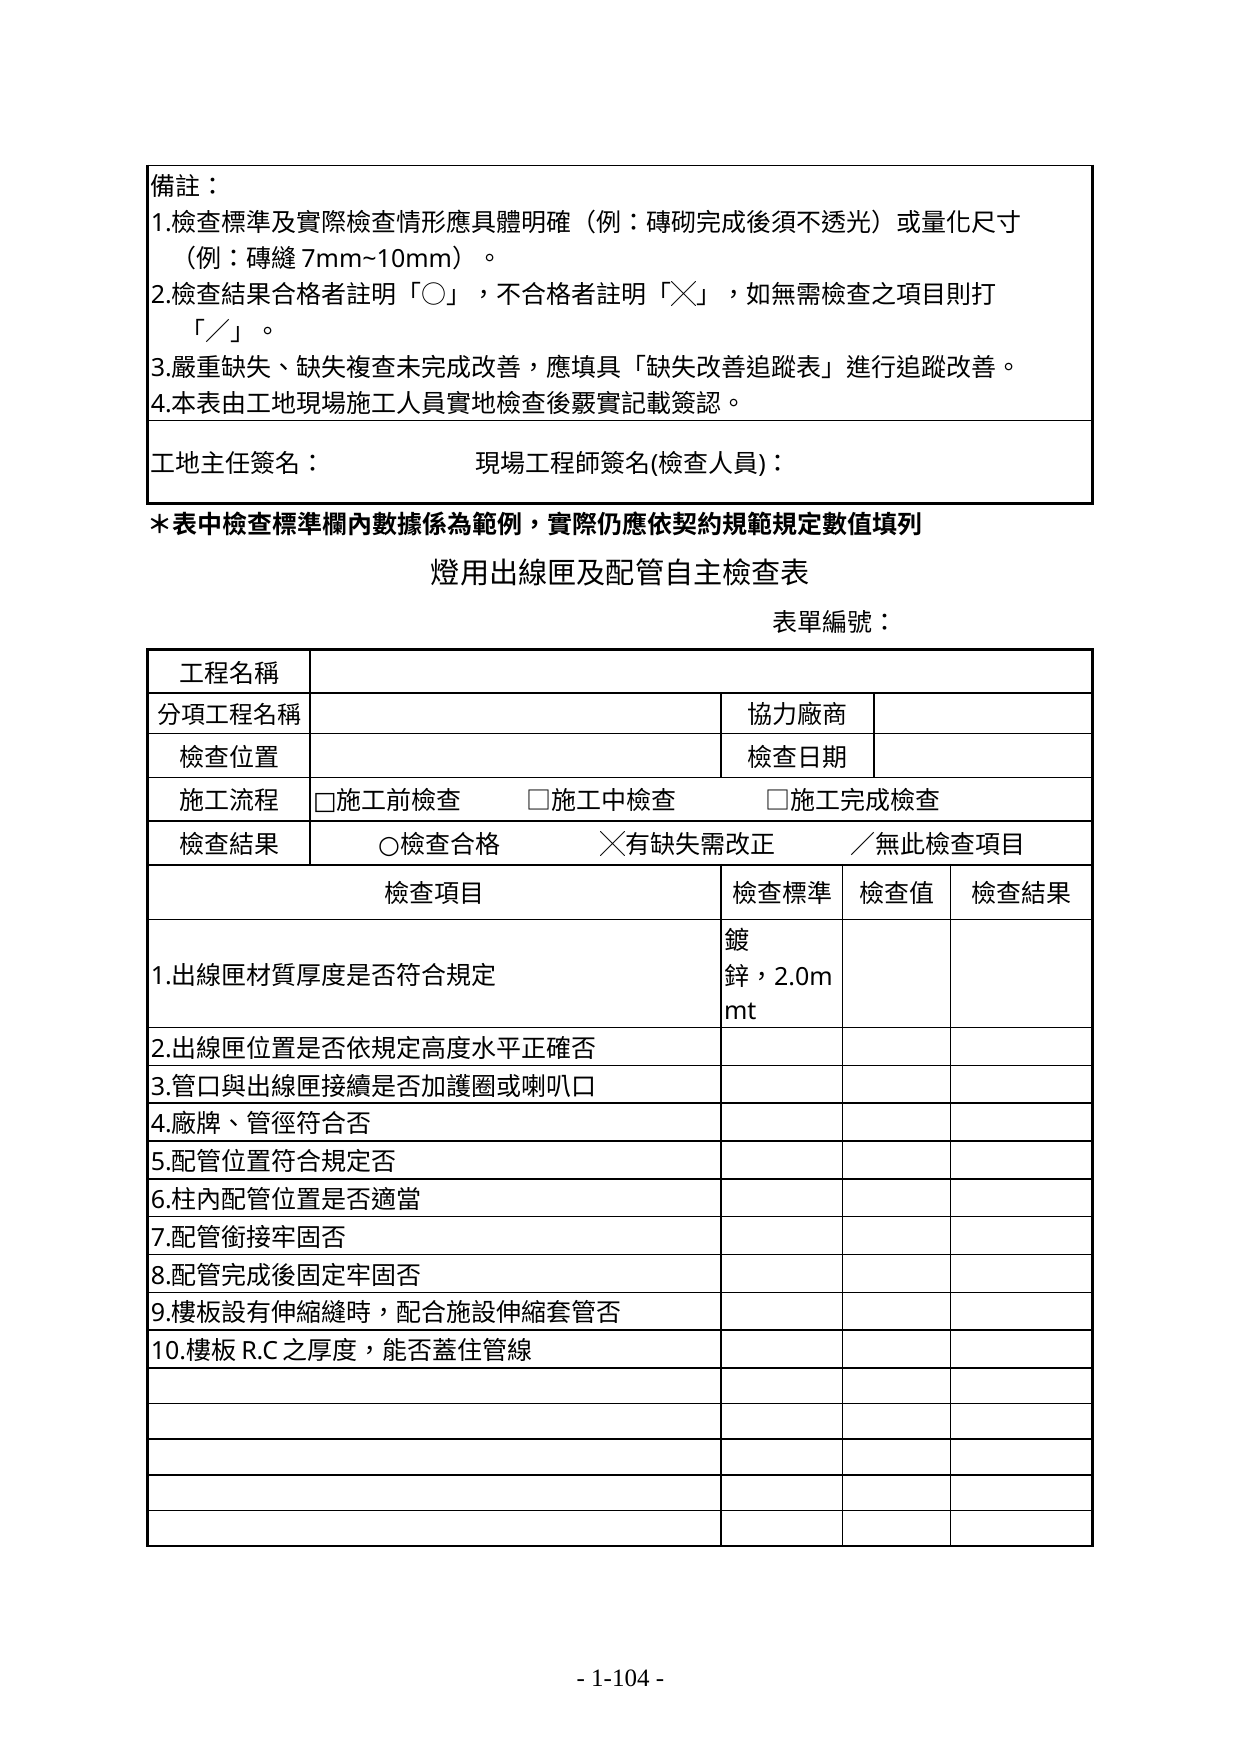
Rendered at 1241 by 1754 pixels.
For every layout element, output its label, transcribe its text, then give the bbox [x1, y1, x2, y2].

table_cell [722, 1142, 842, 1178]
table_cell [951, 1104, 1091, 1140]
table_cell [843, 920, 950, 1027]
table_header [311, 651, 1091, 692]
table_cell 檢查位置 [149, 734, 309, 776]
table_cell [722, 1293, 842, 1329]
table_cell [722, 1511, 842, 1545]
table_cell [149, 1404, 720, 1438]
table_header 工程名稱 [149, 651, 309, 692]
table_cell [843, 1028, 950, 1064]
table_cell 6.柱內配管位置是否適當 [149, 1180, 720, 1216]
table_cell 8.配管完成後固定牢固否 [149, 1255, 720, 1291]
table_cell [843, 1255, 950, 1291]
table_cell [722, 1180, 842, 1216]
table_cell [843, 1440, 950, 1474]
table_cell [951, 1331, 1091, 1367]
table_cell [149, 1511, 720, 1545]
table_cell [843, 1331, 950, 1367]
table_cell 3.管口與出線匣接續是否加護圈或喇叭口 [149, 1066, 720, 1102]
table_cell □施工前檢查 □施工中檢查 □施工完成檢查 [311, 778, 1091, 820]
table_cell [843, 1142, 950, 1178]
table_cell [875, 734, 1091, 776]
table_cell [149, 1476, 720, 1509]
table_cell [722, 1476, 842, 1509]
table_cell [722, 1066, 842, 1102]
table_cell [722, 1104, 842, 1140]
text 燈用出線匣及配管自主檢查表 [148, 550, 1092, 592]
table_cell 協力廠商 [722, 694, 873, 733]
table_cell [951, 1511, 1091, 1545]
table_cell 2.出線匣位置是否依規定高度水平正確否 [149, 1028, 720, 1064]
table_cell [951, 1255, 1091, 1291]
table_cell 檢查結果 [149, 822, 309, 864]
table_cell [951, 1440, 1091, 1474]
table_cell 10.樓板R.C之厚度，能否蓋住管線 [149, 1331, 720, 1367]
table_cell [149, 1369, 720, 1403]
table_cell [311, 734, 720, 776]
table_cell [951, 1293, 1091, 1329]
table_cell [722, 1028, 842, 1064]
table_cell [843, 1404, 950, 1438]
table_cell [722, 1331, 842, 1367]
table_cell 檢查標準 [722, 866, 842, 918]
table_cell ○檢查合格 ╳有缺失需改正 ／無此檢查項目 [311, 822, 1091, 864]
table_cell [951, 1028, 1091, 1064]
table_cell 檢查項目 [149, 866, 720, 918]
table_cell [843, 1217, 950, 1253]
text 表單編號： [148, 603, 1092, 639]
table_cell [843, 1104, 950, 1140]
text ＊表中檢查標準欄內數據係為範例，實際仍應依契約規範規定數值填列 [148, 505, 1092, 541]
table_cell [722, 1404, 842, 1438]
table_cell [843, 1476, 950, 1509]
table_cell 檢查值 [843, 866, 950, 918]
table_cell [951, 1404, 1091, 1438]
table_cell [843, 1293, 950, 1329]
table_cell [722, 1440, 842, 1474]
table_cell 9.樓板設有伸縮縫時，配合施設伸縮套管否 [149, 1293, 720, 1329]
table_cell 分項工程名稱 [149, 694, 309, 733]
table_cell [311, 694, 720, 733]
table_cell 工地主任簽名： 現場工程師簽名(檢查人員)： [149, 421, 1091, 502]
table_cell 7.配管銜接牢固否 [149, 1217, 720, 1253]
table_cell 檢查結果 [951, 866, 1091, 918]
table_cell [951, 1369, 1091, 1403]
table_cell 4.廠牌、管徑符合否 [149, 1104, 720, 1140]
table_cell [722, 1369, 842, 1403]
table_cell [843, 1180, 950, 1216]
table_cell [722, 1255, 842, 1291]
table_cell [951, 1142, 1091, 1178]
table_cell 施工流程 [149, 778, 309, 820]
table_cell [843, 1511, 950, 1545]
table_cell [722, 1217, 842, 1253]
table_cell [951, 920, 1091, 1027]
table_cell [951, 1066, 1091, 1102]
table_cell [951, 1180, 1091, 1216]
table_cell [843, 1369, 950, 1403]
table_cell [843, 1066, 950, 1102]
table_cell [951, 1476, 1091, 1509]
table_cell [951, 1217, 1091, 1253]
table_cell 備註： 1.檢查標準及實際檢查情形應具體明確（例：磚砌完成後須不透光）或量化尺寸（例：磚縫7mm~10mm）。 2.檢查結果合格者註明「○」，不合格者註明「╳」，如無需檢查之項目則打「／」。 3.嚴重缺失、缺失複查未完成改善，應填具「缺失改善追蹤表」進行追蹤改善。 4.本表由工地現場施工人員實地檢查後覈實記載簽認。 [149, 166, 1091, 420]
table_cell [875, 694, 1091, 733]
table_cell [149, 1440, 720, 1474]
table_cell 5.配管位置符合規定否 [149, 1142, 720, 1178]
table_cell 鍍鋅，2.0mmt [722, 920, 842, 1027]
table_cell 檢查日期 [722, 734, 873, 776]
table_cell 1.出線匣材質厚度是否符合規定 [149, 920, 720, 1027]
